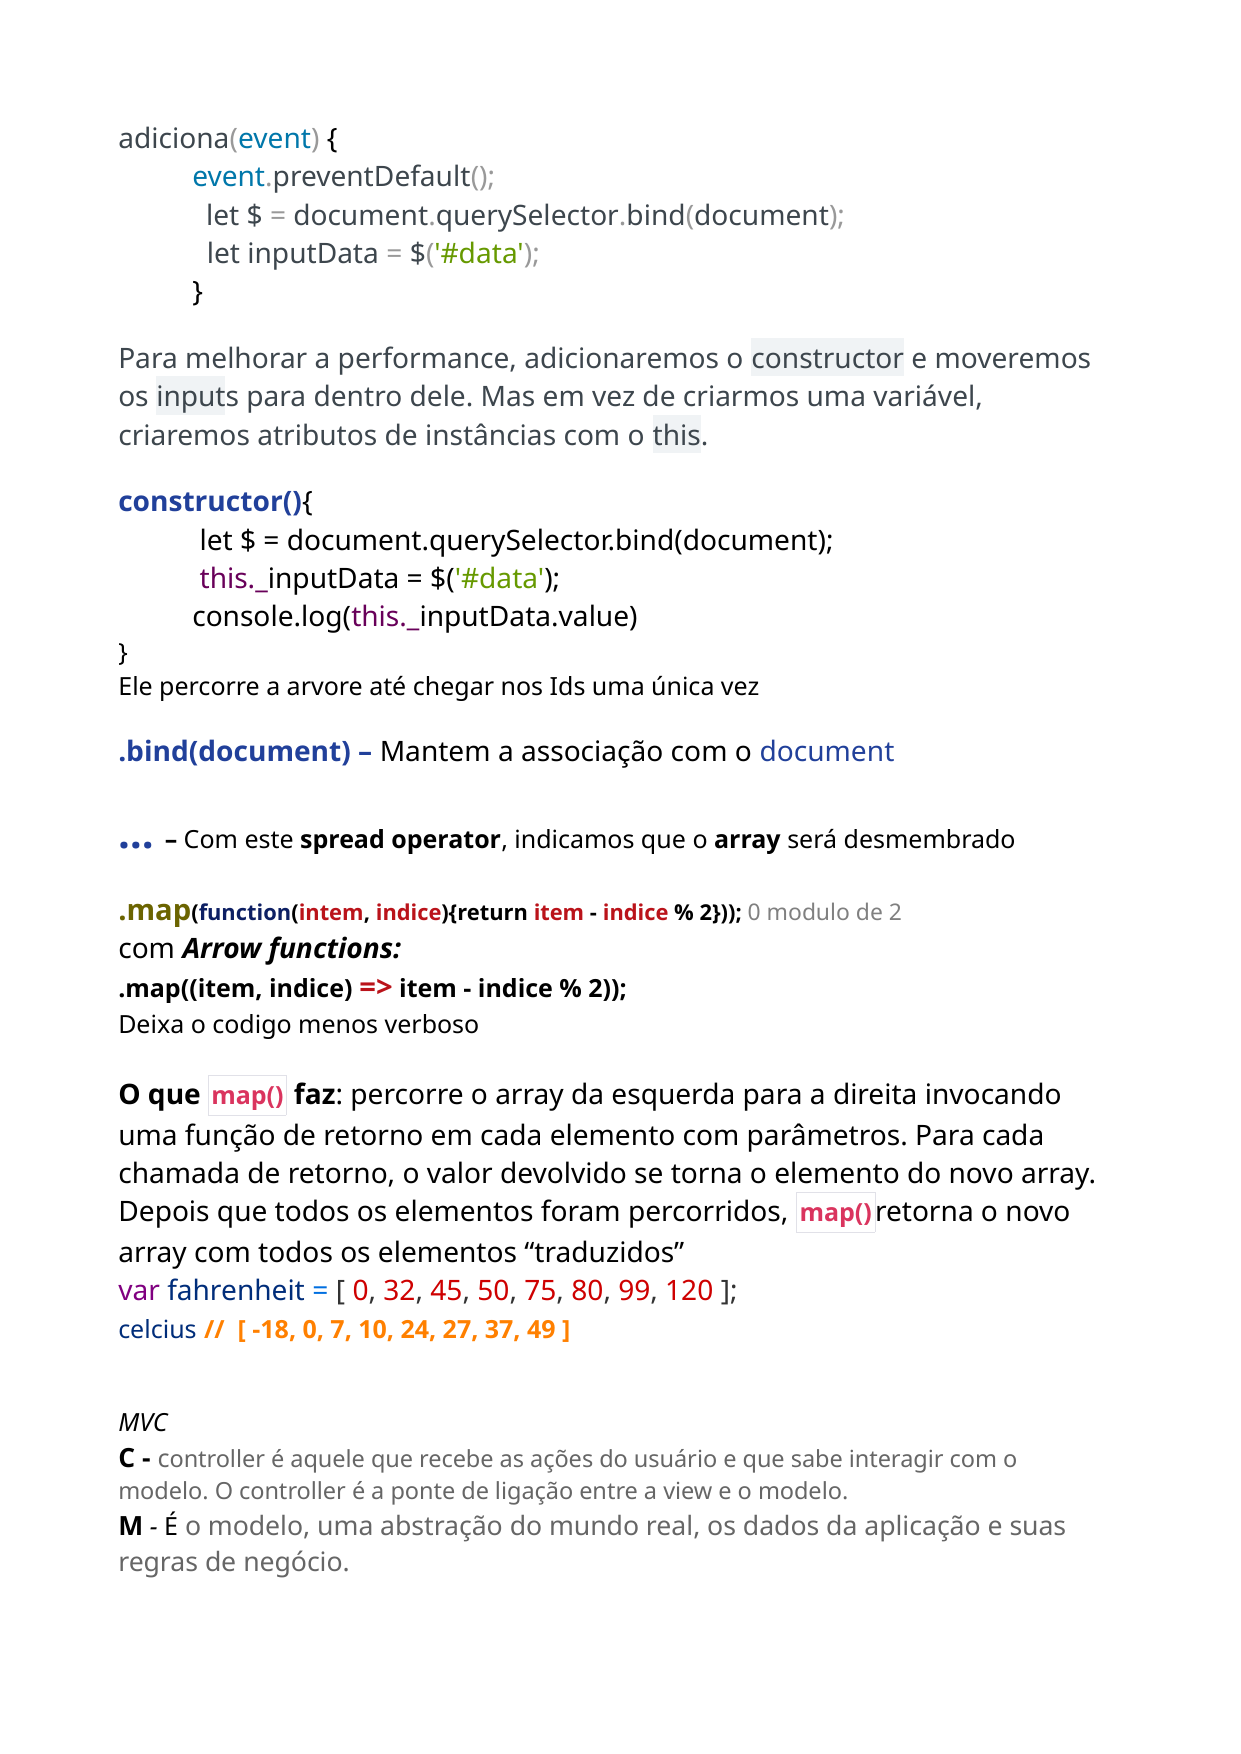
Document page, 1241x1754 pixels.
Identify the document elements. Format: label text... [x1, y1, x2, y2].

text let $ = document.querySelector.bind(document); [118, 520, 1122, 558]
text this._inputData = $('#data'); [118, 558, 1122, 596]
text .map(function(intem, indice){return item - indice % 2})); 0 modulo de 2 [118, 889, 1122, 928]
text adiciona(event) { [118, 118, 1122, 156]
text constructor(){ [118, 481, 1122, 520]
text O que map() faz: percorre o array da esquerda para a direita invocando uma função de retorno em cada elemento com parâmetros. Para cada chamada de retorno, o valor devolvido se torna o elemento do novo array. Depois que todos os elementos foram percorridos, map()retorna o novo array com todos os elementos “traduzidos” [118, 1074, 1122, 1270]
text let $ = document.querySelector.bind(document); [118, 195, 1122, 233]
text .map((item, indice) => item - indice % 2)); [118, 967, 1122, 1006]
text MVC [118, 1404, 1122, 1439]
text console.log(this._inputData.value) [118, 596, 1122, 635]
text com Arrow functions: [118, 928, 1122, 967]
text var fahrenheit = [ 0, 32, 45, 50, 75, 80, 99, 120 ]; [118, 1270, 1122, 1309]
text Para melhorar a performance, adicionaremos o constructor e moveremos os inputs para dentro dele. Mas em vez de criarmos uma variável, criaremos atributos de instâncias com o this. [118, 338, 1122, 453]
text celcius // [ -18, 0, 7, 10, 24, 27, 37, 49 ] [118, 1309, 1122, 1347]
text … – Com este spread operator, indicamos que o array será desmembrado [118, 804, 1122, 860]
text } [118, 271, 1122, 310]
text M - É o modelo, uma abstração do mundo real, os dados da aplicação e suas regras de negócio. [118, 1507, 1122, 1579]
text .bind(document) – Mantem a associação com o document [118, 731, 1122, 769]
text } [118, 635, 1122, 669]
text event.preventDefault(); [118, 156, 1122, 195]
text let inputData = $('#data'); [118, 233, 1122, 271]
text C - controller é aquele que recebe as ações do usuário e que sabe interagir com o modelo. O controller é a ponte de ligação entre a view e o modelo. [118, 1439, 1122, 1507]
text Deixa o codigo menos verboso [118, 1006, 1122, 1041]
text Ele percorre a arvore até chegar nos Ids uma única vez [118, 669, 1122, 703]
